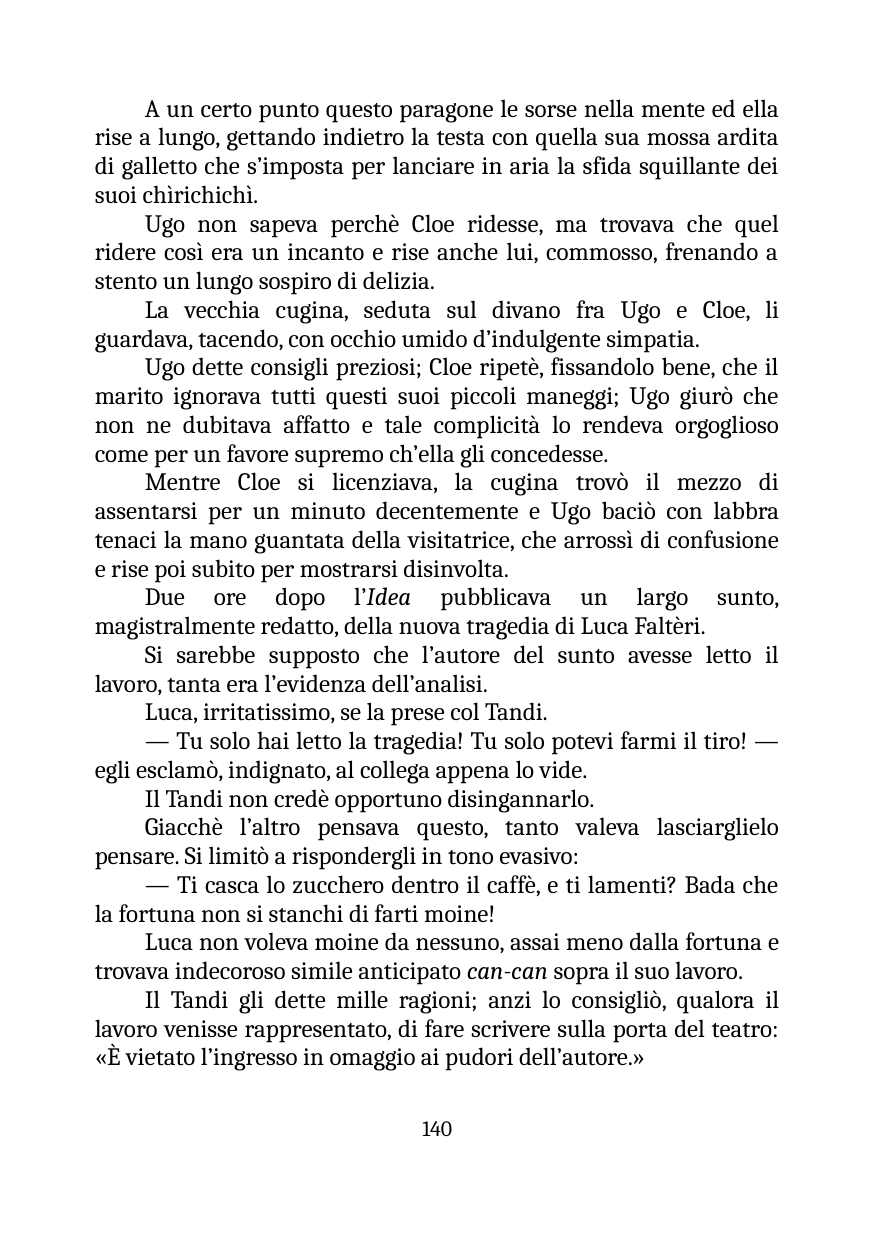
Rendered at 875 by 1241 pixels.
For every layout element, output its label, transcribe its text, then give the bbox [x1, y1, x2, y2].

text Ugo dette consigli preziosi; Cloe ripetè, fissandolo bene, che il marito ignorava tutti questi suoi piccoli maneggi; Ugo giurò che non ne dubitava affatto e tale complicità lo rendeva orgoglioso come per un favore supremo ch’ella gli concedesse. [94, 353, 779, 468]
text — Ti casca lo zucchero dentro il caffè, e ti lamenti? Bada che la fortuna non si stanchi di farti moine! [94, 871, 779, 928]
text Il Tandi non credè opportuno disingannarlo. [94, 784, 779, 813]
text Giacchè l’altro pensava questo, tanto valeva lasciarglielo pensare. Si limitò a rispondergli in tono evasivo: [94, 813, 779, 871]
text Si sarebbe supposto che l’autore del sunto avesse letto il lavoro, tanta era l’evidenza dell’analisi. [94, 641, 779, 698]
text Ugo non sapeva perchè Cloe ridesse, ma trovava che quel ridere così era un incanto e rise anche lui, commosso, frenando a stento un lungo sospiro di delizia. [94, 209, 779, 296]
text Mentre Cloe si licenziava, la cugina trovò il mezzo di assentarsi per un minuto decentemente e Ugo baciò con labbra tenaci la mano guantata della visitatrice, che arrossì di confusione e rise poi subito per mostrarsi disinvolta. [94, 468, 779, 583]
text A un certo punto questo paragone le sorse nella mente ed ella rise a lungo, gettando indietro la testa con quella sua mossa ardita di galletto che s’imposta per lanciare in aria la sfida squillante dei suoi chìrichichì. [94, 94, 779, 209]
text La vecchia cugina, seduta sul divano fra Ugo e Cloe, li guardava, tacendo, con occhio umido d’indulgente simpatia. [94, 296, 779, 353]
text Due ore dopo l’Idea pubblicava un largo sunto, magistralmente redatto, della nuova tragedia di Luca Faltèri. [94, 583, 779, 641]
text — Tu solo hai letto la tragedia! Tu solo potevi farmi il tiro! — egli esclamò, indignato, al collega appena lo vide. [94, 727, 779, 784]
text Il Tandi gli dette mille ragioni; anzi lo consigliò, qualora il lavoro venisse rappresentato, di fare scrivere sulla porta del teatro: «È vietato l’ingresso in omaggio ai pudori dell’autore.» [94, 986, 779, 1072]
text Luca, irritatissimo, se la prese col Tandi. [94, 698, 779, 727]
text Luca non voleva moine da nessuno, assai meno dalla fortuna e trovava indecoroso simile anticipato can-can sopra il suo lavoro. [94, 928, 779, 986]
